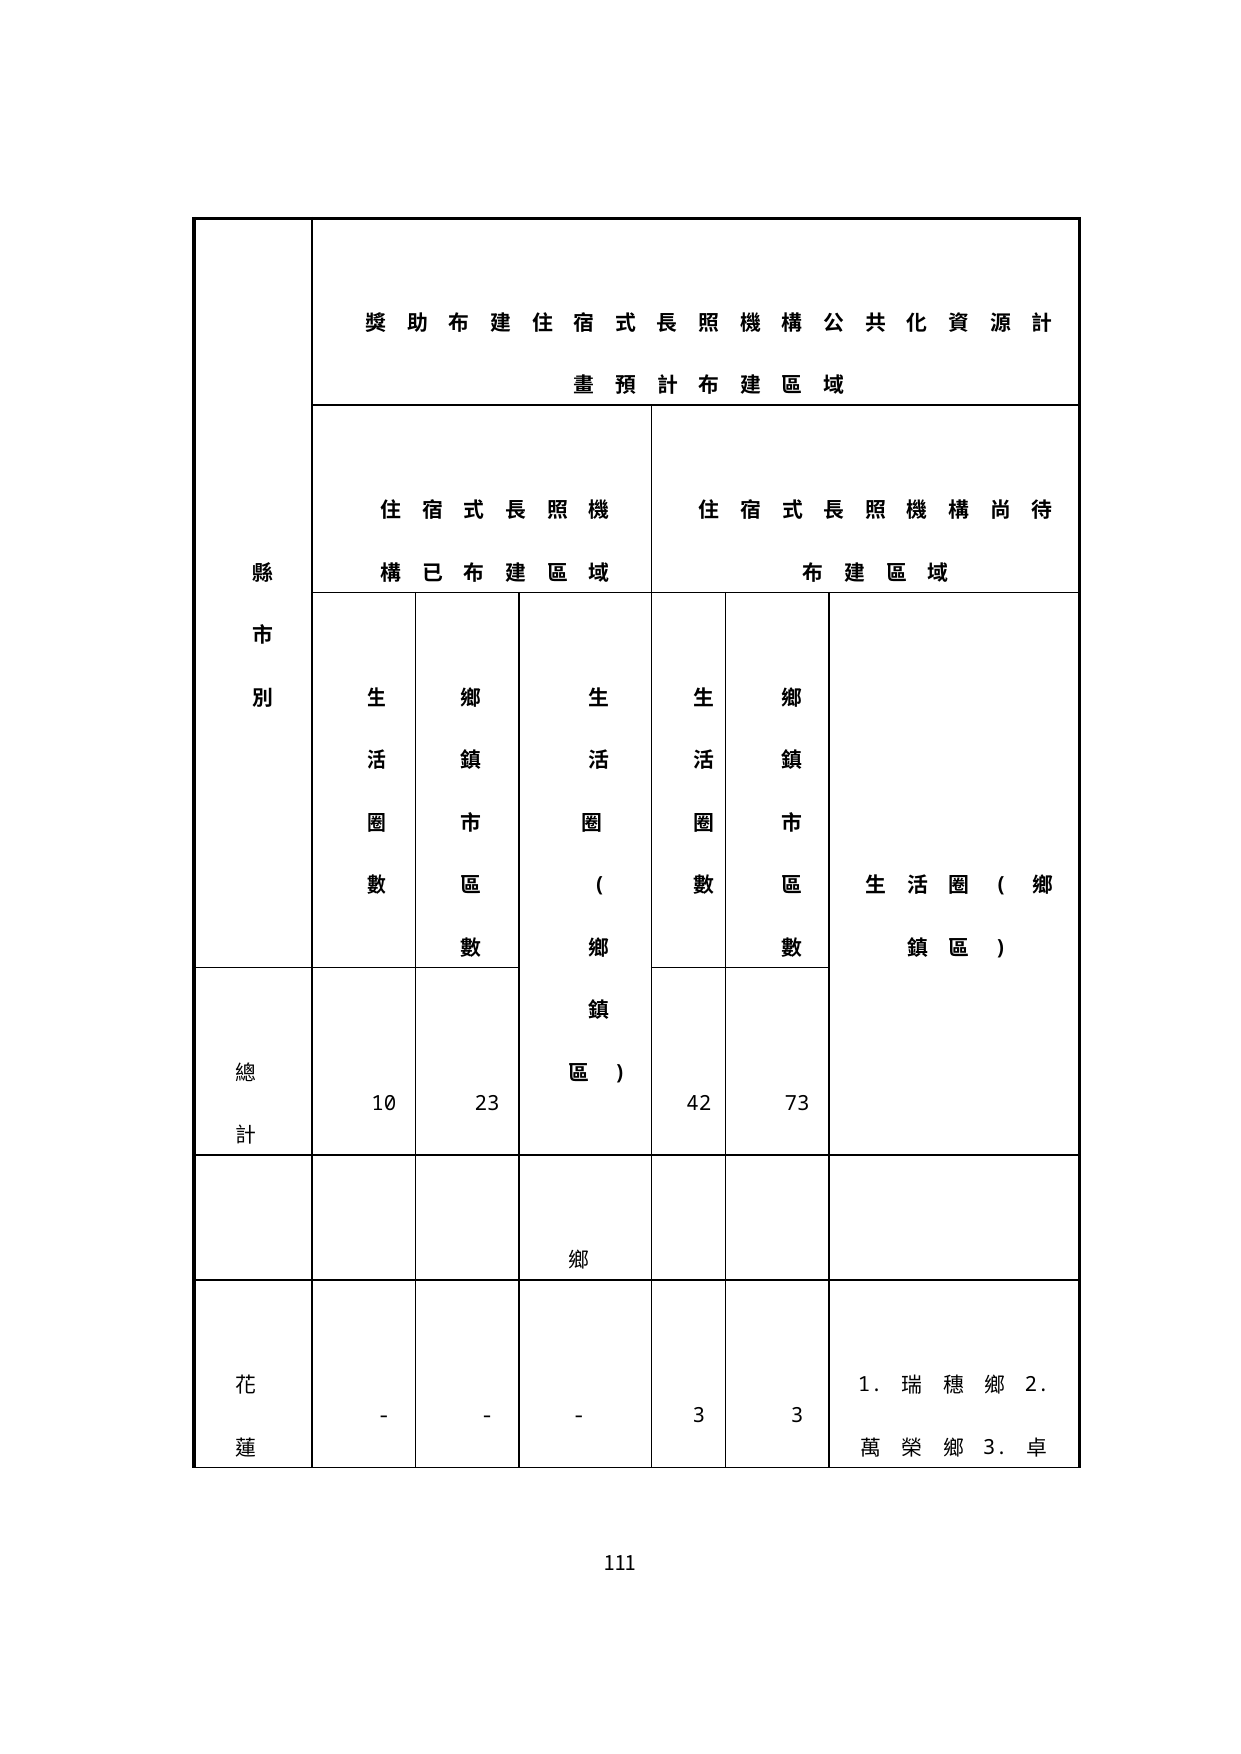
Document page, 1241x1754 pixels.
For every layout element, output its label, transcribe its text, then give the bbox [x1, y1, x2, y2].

table_cell [416, 1156, 518, 1279]
table_cell 3 [652, 1281, 725, 1467]
table_cell - [520, 1281, 651, 1467]
table_cell 住宿式長照機構尚待布建區域 [652, 406, 1078, 592]
table_cell 住宿式長照機構已布建區域 [313, 406, 651, 592]
table_header 獎助布建住宿式長照機構公共化資源計畫預計布建區域 [313, 220, 1078, 404]
table_cell [830, 1156, 1078, 1279]
table_cell [196, 1156, 311, 1279]
table_cell 總計 [196, 968, 311, 1154]
table_cell [313, 1156, 415, 1279]
table_cell 10 [313, 968, 415, 1154]
table_cell 鄉鎮市區數 [416, 593, 518, 967]
table_cell 3 [726, 1281, 828, 1467]
table_cell 生活圈(鄉鎮區) [520, 593, 651, 1154]
table_cell [726, 1156, 828, 1279]
table_cell 生活圈數 [652, 593, 725, 967]
table_cell 23 [416, 968, 518, 1154]
table_cell - [313, 1281, 415, 1467]
table_cell 1.瑞穗鄉2.萬榮鄉3.卓 [830, 1281, 1078, 1467]
table_cell 生活圈數 [313, 593, 415, 967]
table_cell - [416, 1281, 518, 1467]
table_cell 花蓮 [196, 1281, 311, 1467]
table_cell 生活圈(鄉鎮區) [830, 593, 1078, 1154]
table_cell [652, 1156, 725, 1279]
table_cell 42 [652, 968, 725, 1154]
table_cell 73 [726, 968, 828, 1154]
table_header 縣市別 [196, 220, 311, 967]
table_cell 鄉 [520, 1156, 651, 1279]
table_cell 鄉鎮市區數 [726, 593, 828, 967]
